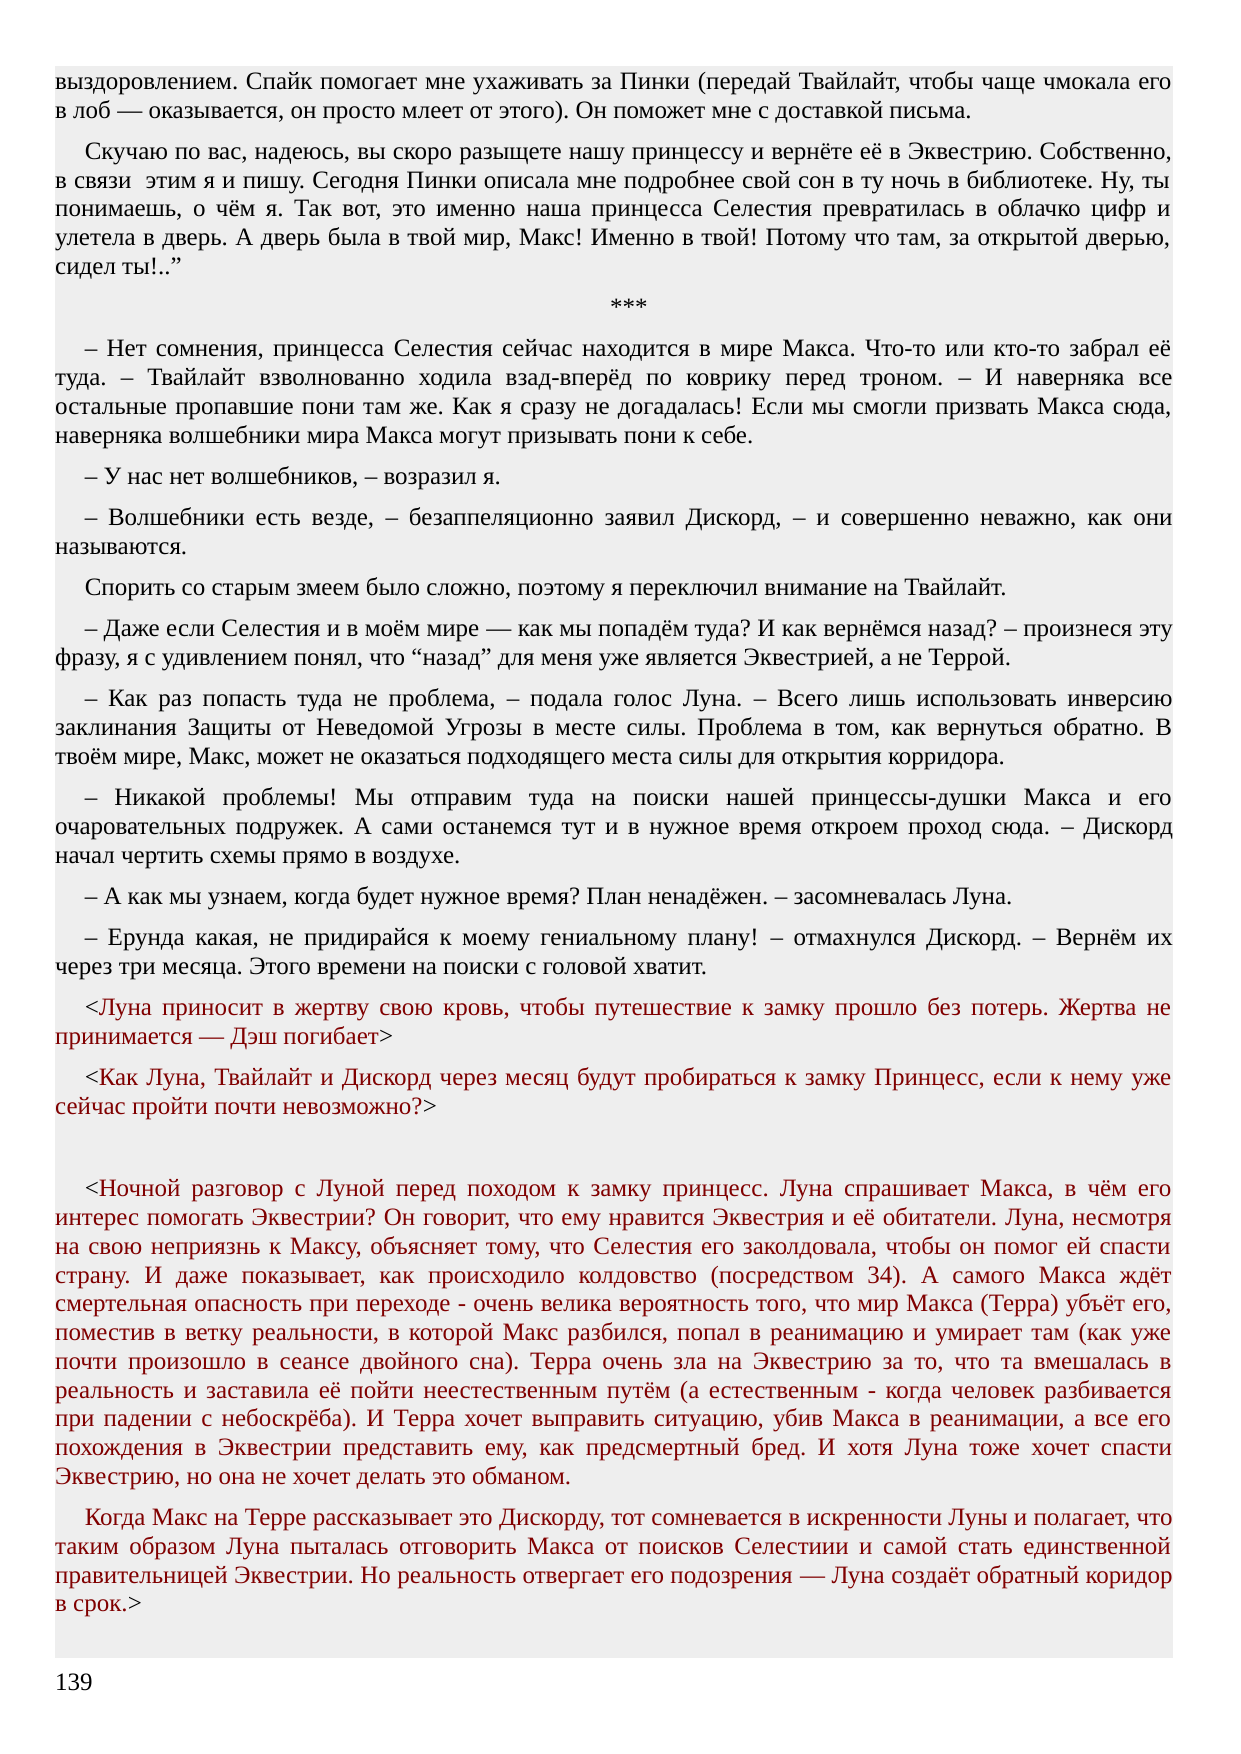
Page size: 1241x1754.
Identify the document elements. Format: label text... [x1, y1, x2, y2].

text – Как раз попасть туда не проблема, – подала голос Луна. – Всего лишь использовать инверсию заклинания Защиты от Неведомой Угрозы в месте силы. Проблема в том, как вернуться обратно. В твоём мире, Макс, может не оказаться подходящего места силы для открытия корридора. [55, 683, 1173, 770]
text Когда Макс на Терре рассказывает это Дискорду, тот сомневается в искренности Луны и полагает, что таким образом Луна пыталась отговорить Макса от поисков Селестиии и самой стать единственной правительницей Эквестрии. Но реальность отвергает его подозрения — Луна создаёт обратный коридор в срок.> [55, 1502, 1173, 1617]
text – А как мы узнаем, когда будет нужное время? План ненадёжен. – засомневалась Луна. [55, 881, 1173, 910]
text – Никакой проблемы! Мы отправим туда на поиски нашей принцессы-душки Макса и его очаровательных подружек. А сами останемся тут и в нужное время откроем проход сюда. – Дискорд начал чертить схемы прямо в воздухе. [55, 782, 1173, 868]
text – Ерунда какая, не придирайся к моему гениальному плану! – отмахнулся Дискорд. – Вернём их через три месяца. Этого времени на поиски с головой хватит. [55, 922, 1173, 980]
text – У нас нет волшебников, – возразил я. [55, 461, 1173, 490]
text Скучаю по вас, надеюсь, вы скоро разыщете нашу принцессу и вернёте её в Эквестрию. Собственно, в связи этим я и пишу. Сегодня Пинки описала мне подробнее свой сон в ту ночь в библиотеке. Ну, ты понимаешь, о чём я. Так вот, это именно наша принцесса Селестия превратилась в облачко цифр и улетела в дверь. А дверь была в твой мир, Макс! Именно в твой! Потому что там, за открытой дверью, сидел ты!..” [55, 136, 1173, 280]
text – Даже если Селестия и в моём мире — как мы попадём туда? И как вернёмся назад? – произнеся эту фразу, я с удивлением понял, что “назад” для меня уже является Эквестрией, а не Террой. [55, 613, 1173, 671]
text Спорить со старым змеем было сложно, поэтому я переключил внимание на Твайлайт. [55, 572, 1173, 601]
text <Как Луна, Твайлайт и Дискорд через месяц будут пробираться к замку Принцесс, если к нему уже сейчас пройти почти невозможно?> [55, 1062, 1173, 1120]
text *** [55, 292, 1173, 321]
text – Нет сомнения, принцесса Селестия сейчас находится в мире Макса. Что-то или кто-то забрал её туда. – Твайлайт взволнованно ходила взад-вперёд по коврику перед троном. – И наверняка все остальные пропавшие пони там же. Как я сразу не догадалась! Если мы смогли призвать Макса сюда, наверняка волшебники мира Макса могут призывать пони к себе. [55, 333, 1173, 448]
text <Ночной разговор с Луной перед походом к замку принцесс. Луна спрашивает Макса, в чём его интерес помогать Эквестрии? Он говорит, что ему нравится Эквестрия и её обитатели. Луна, несмотря на свою неприязнь к Максу, объясняет тому, что Селестия его заколдовала, чтобы он помог ей спасти страну. И даже показывает, как происходило колдовство (посредством 34). А самого Макса ждёт смертельная опасность при переходе - очень велика вероятность того, что мир Макса (Терра) убъёт его, поместив в ветку реальности, в которой Макс разбился, попал в реанимацию и умирает там (как уже почти произошло в сеансе двойного сна). Терра очень зла на Эквестрию за то, что та вмешалась в реальность и заставила её пойти неестественным путём (а естественным - когда человек разбивается при падении с небоскрёба). И Терра хочет выправить ситуацию, убив Макса в реанимации, а все его похождения в Эквестрии представить ему, как предсмертный бред. И хотя Луна тоже хочет спасти Эквестрию, но она не хочет делать это обманом. [55, 1173, 1173, 1490]
text выздоровлением. Спайк помогает мне ухаживать за Пинки (передай Твайлайт, чтобы чаще чмокала его в лоб — оказывается, он просто млеет от этого). Он поможет мне с доставкой письма. [55, 66, 1173, 123]
text – Волшебники есть везде, – безаппеляционно заявил Дискорд, – и совершенно неважно, как они называются. [55, 502, 1173, 560]
text <Луна приносит в жертву свою кровь, чтобы путешествие к замку прошло без потерь. Жертва не принимается — Дэш погибает> [55, 992, 1173, 1050]
